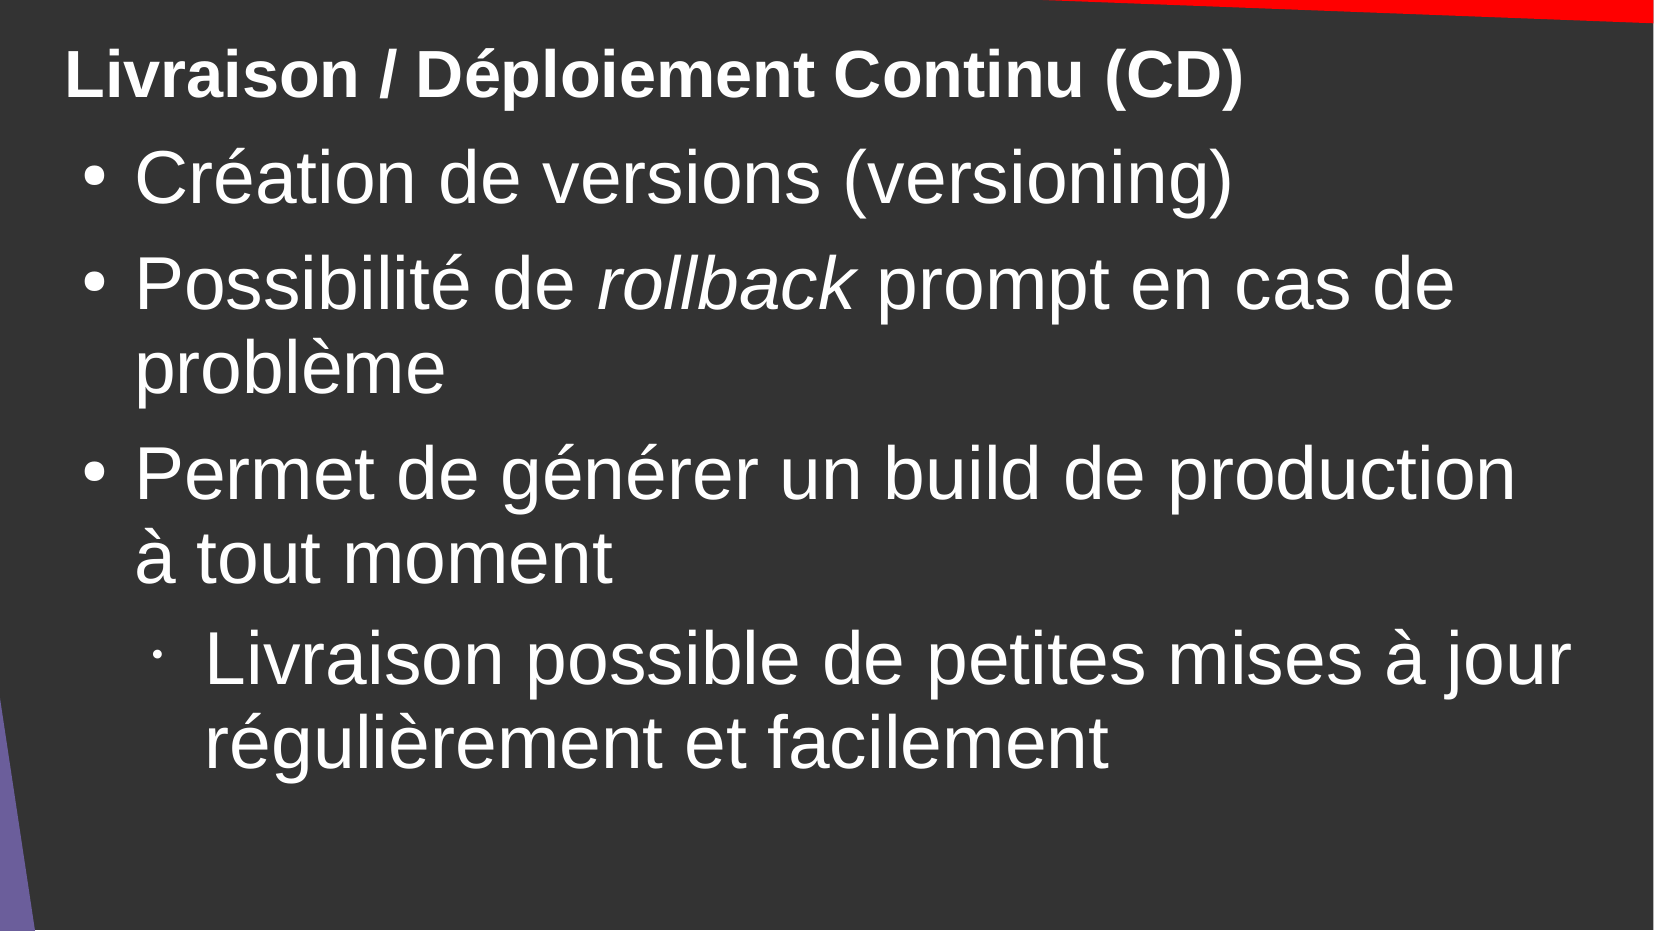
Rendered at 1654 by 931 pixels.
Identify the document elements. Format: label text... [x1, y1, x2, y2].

text_box [0, 698, 36, 931]
title Livraison / Déploiement Continu (CD) [64, 37, 1471, 119]
list Création de versions (versioning) Possibilité de rollback prompt en cas de problème Permet de générer un build de production à tout moment Livraison possible de petites mises à jour régulièrement et facilement [63, 135, 1595, 815]
text_box [1042, 0, 1654, 24]
